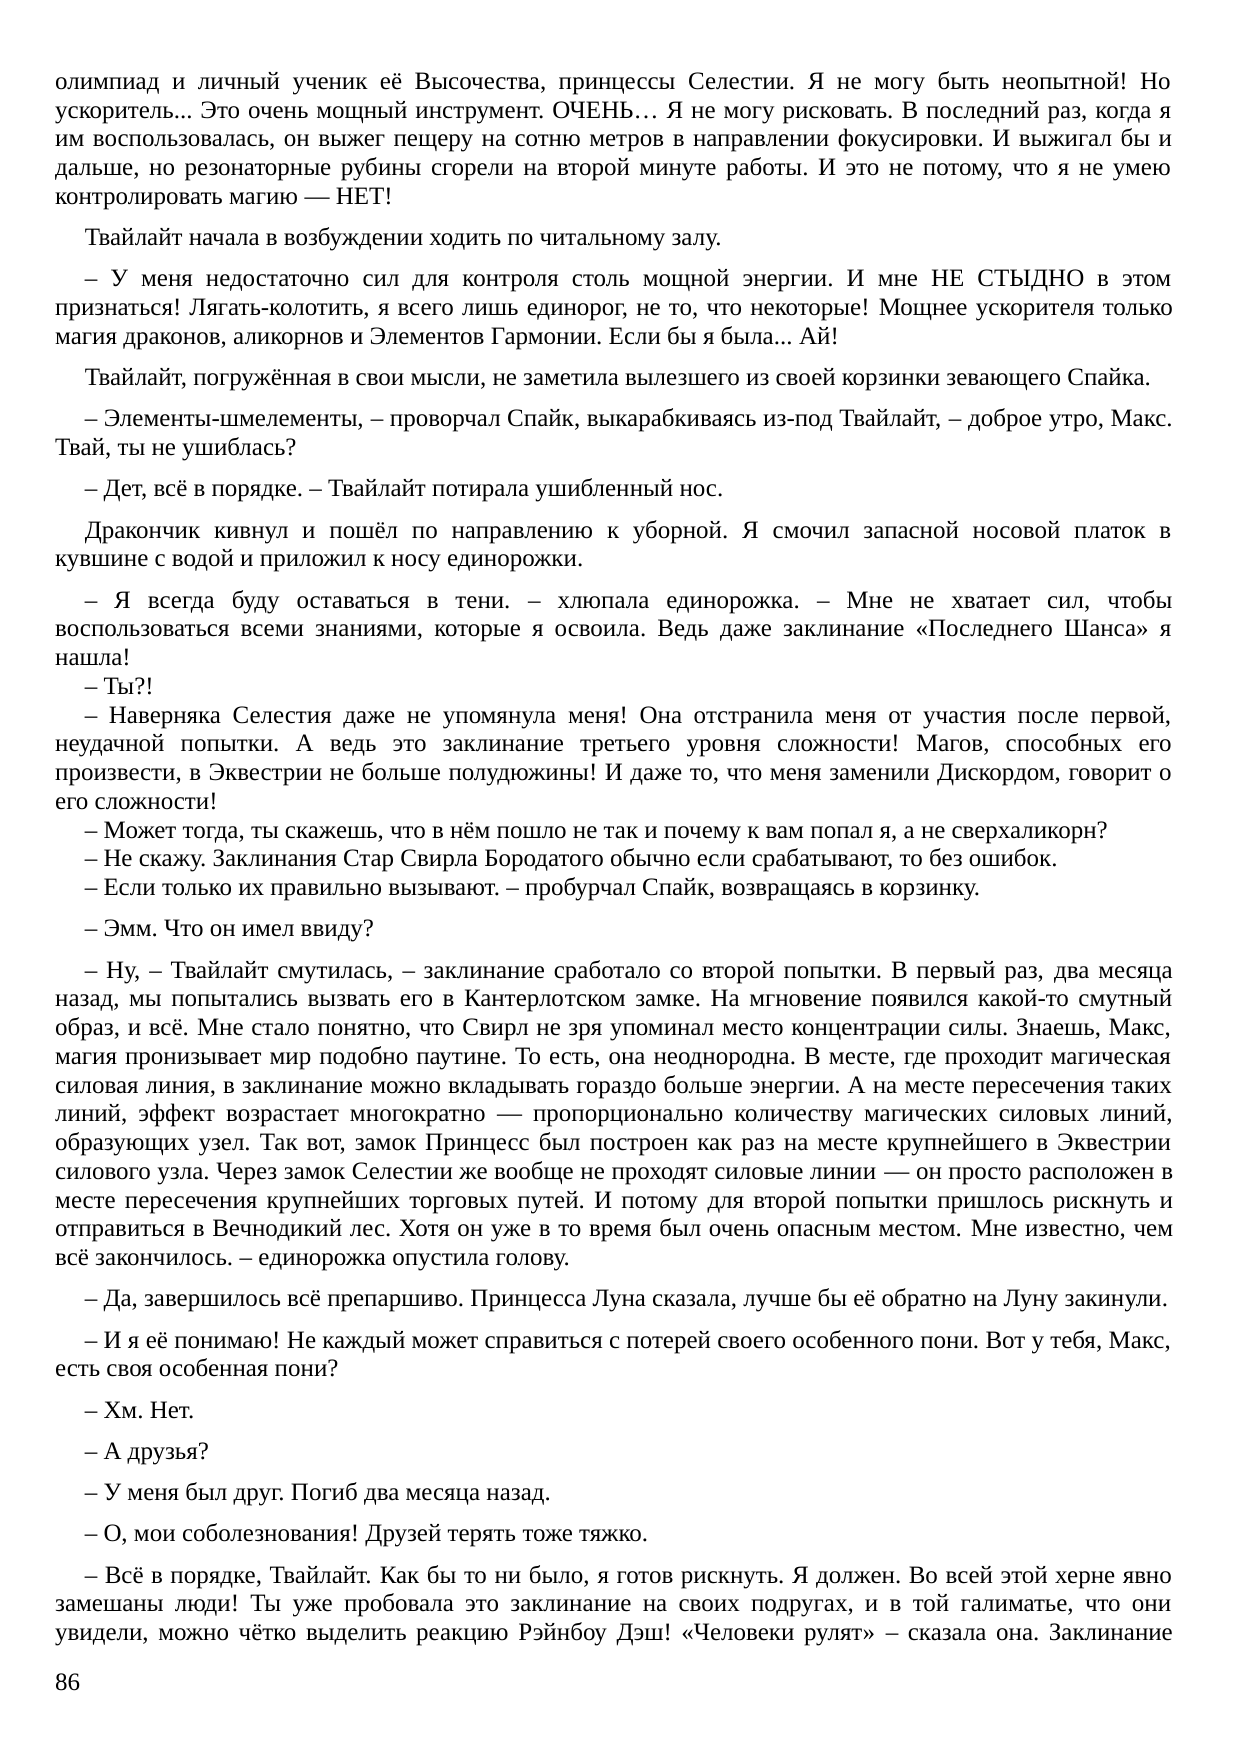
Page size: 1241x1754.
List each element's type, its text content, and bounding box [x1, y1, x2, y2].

text – Если только их правильно вызывают. – пробурчал Спайк, возвращаясь в корзинку. [55, 872, 1173, 901]
text – У меня недостаточно сил для контроля столь мощной энергии. И мне НЕ СТЫДНО в этом признаться! Лягать-колотить, я всего лишь единорог, не то, что некоторые! Мощнее ускорителя только магия драконов, аликорнов и Элементов Гармонии. Если бы я была... Ай! [55, 263, 1173, 350]
text олимпиад и личный ученик её Высочества, принцессы Селестии. Я не могу быть неопытной! Но ускоритель... Это очень мощный инструмент. ОЧЕНЬ… Я не могу рисковать. В последний раз, когда я им воспользовалась, он выжег пещеру на сотню метров в направлении фокусировки. И выжигал бы и дальше, но резонаторные рубины сгорели на второй минуте работы. И это не потому, что я не умею контролировать магию — НЕТ! [55, 66, 1173, 210]
text – О, мои соболезнования! Друзей терять тоже тяжко. [55, 1518, 1173, 1547]
text – Ты?! [55, 671, 1173, 700]
text – Да, завершилось всё препаршиво. Принцесса Луна сказала, лучше бы её обратно на Луну закинули. [55, 1283, 1173, 1312]
text – У меня был друг. Погиб два месяца назад. [55, 1477, 1173, 1506]
text – Дет, всё в порядке. – Твайлайт потирала ушибленный нос. [55, 473, 1173, 502]
text – Хм. Нет. [55, 1395, 1173, 1423]
text – Эмм. Что он имел ввиду? [55, 913, 1173, 942]
text – Может тогда, ты скажешь, что в нём пошло не так и почему к вам попал я, а не сверхаликорн? [55, 815, 1173, 843]
text – Ну, – Твайлайт смутилась, – заклинание сработало со второй попытки. В первый раз, два месяца назад, мы попытались вызвать его в Кантерлотском замке. На мгновение появился какой-то смутный образ, и всё. Мне стало понятно, что Свирл не зря упоминал место концентрации силы. Знаешь, Макс, магия пронизывает мир подобно паутине. То есть, она неоднородна. В месте, где проходит магическая силовая линия, в заклинание можно вкладывать гораздо больше энергии. А на месте пересечения таких линий, эффект возрастает многократно — пропорционально количеству магических силовых линий, образующих узел. Так вот, замок Принцесс был построен как раз на месте крупнейшего в Эквестрии силового узла. Через замок Селестии же вообще не проходят силовые линии — он просто расположен в месте пересечения крупнейших торговых путей. И потому для второй попытки пришлось рискнуть и отправиться в Вечнодикий лес. Хотя он уже в то время был очень опасным местом. Мне известно, чем всё закончилось. – единорожка опустила голову. [55, 955, 1173, 1271]
text Дракончик кивнул и пошёл по направлению к уборной. Я смочил запасной носовой платок в кувшине с водой и приложил к носу единорожки. [55, 515, 1173, 572]
text – Не скажу. Заклинания Стар Свирла Бородатого обычно если срабатывают, то без ошибок. [55, 843, 1173, 872]
text – И я её понимаю! Не каждый может справиться с потерей своего особенного пони. Вот у тебя, Макс, есть своя особенная пони? [55, 1325, 1173, 1382]
text – Элементы-шмелементы, – проворчал Спайк, выкарабкиваясь из-под Твайлайт, – доброе утро, Макс. Твай, ты не ушиблась? [55, 403, 1173, 461]
text – Всё в порядке, Твайлайт. Как бы то ни было, я готов рискнуть. Я должен. Во всей этой херне явно замешаны люди! Ты уже пробовала это заклинание на своих подругах, и в той галиматье, что они увидели, можно чётко выделить реакцию Рэйнбоу Дэш! «Человеки рулят» – сказала она. Заклинание [55, 1560, 1173, 1646]
text – Наверняка Селестия даже не упомянула меня! Она отстранила меня от участия после первой, неудачной попытки. А ведь это заклинание третьего уровня сложности! Магов, способных его произвести, в Эквестрии не больше полудюжины! И даже то, что меня заменили Дискордом, говорит о его сложности! [55, 700, 1173, 815]
text – Я всегда буду оставаться в тени. – хлюпала единорожка. – Мне не хватает сил, чтобы воспользоваться всеми знаниями, которые я освоила. Ведь даже заклинание «Последнего Шанса» я нашла! [55, 585, 1173, 671]
text – А друзья? [55, 1436, 1173, 1465]
text Твайлайт, погружённая в свои мысли, не заметила вылезшего из своей корзинки зевающего Спайка. [55, 362, 1173, 391]
text Твайлайт начала в возбуждении ходить по читальному залу. [55, 222, 1173, 251]
